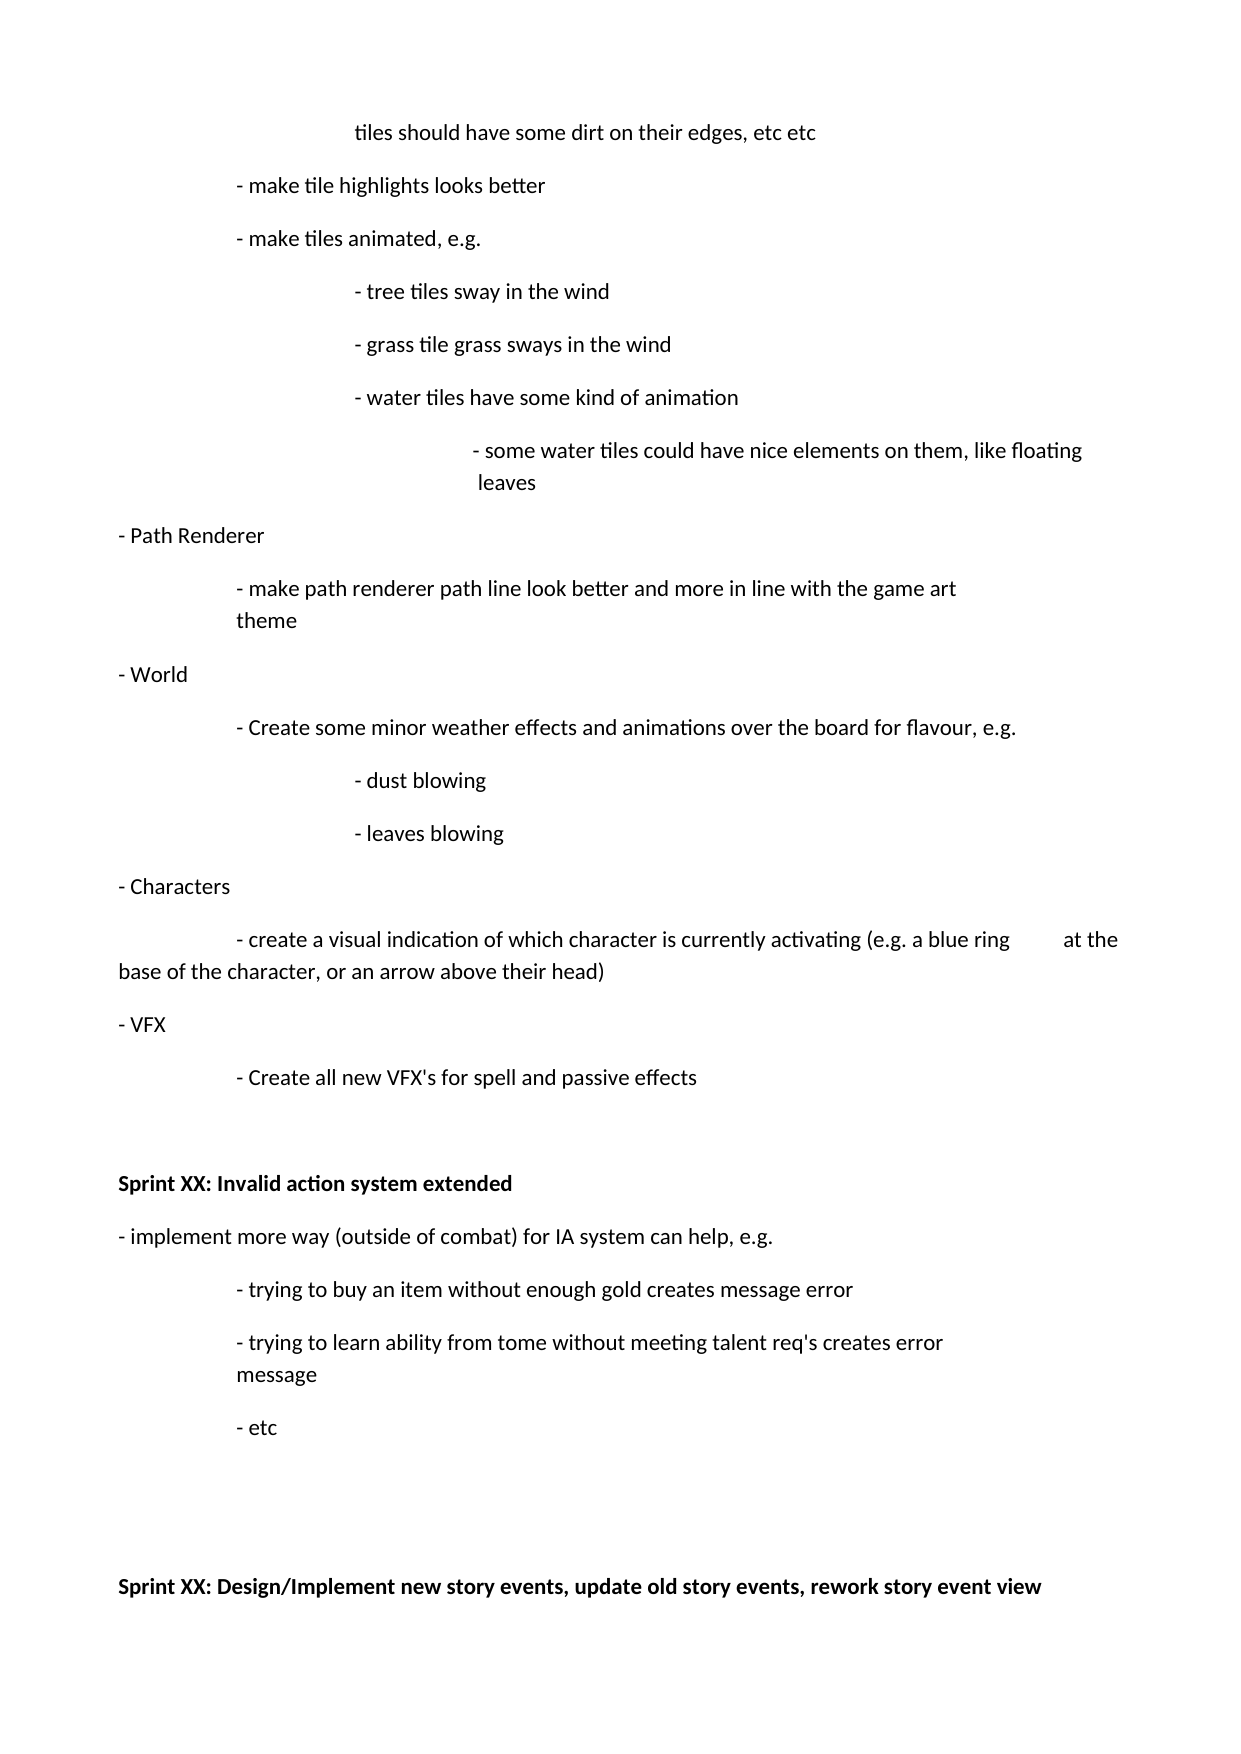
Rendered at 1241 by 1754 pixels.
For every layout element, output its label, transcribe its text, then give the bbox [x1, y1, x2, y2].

text - etc [118, 1413, 1122, 1441]
text - tree tiles sway in the wind [118, 277, 1122, 305]
text - Create all new VFX's for spell and passive effects [118, 1063, 1122, 1091]
text - create a visual indication of which character is currently activating (e.g. a blue ring at the base of the character, or an arrow above their head) [118, 925, 1122, 985]
text - make tiles animated, e.g. [118, 224, 1122, 252]
text - Characters [118, 872, 1122, 900]
text - implement more way (outside of combat) for IA system can help, e.g. [118, 1222, 1122, 1250]
text tiles should have some dirt on their edges, etc etc [118, 118, 1122, 146]
text - trying to buy an item without enough gold creates message error [118, 1275, 1122, 1303]
text - VFX [118, 1010, 1122, 1038]
text Sprint XX: Invalid action system extended [118, 1169, 1122, 1197]
text - Create some minor weather effects and animations over the board for flavour, e.g. [118, 713, 1122, 741]
text - water tiles have some kind of animation [118, 383, 1122, 411]
text - trying to learn ability from tome without meeting talent req's creates error message [118, 1328, 1122, 1388]
text - make path renderer path line look better and more in line with the game art theme [118, 574, 1122, 635]
text - grass tile grass sways in the wind [118, 330, 1122, 358]
text - leaves blowing [118, 819, 1122, 847]
text - Path Renderer [118, 521, 1122, 549]
text - make tile highlights looks better [118, 171, 1122, 199]
text - some water tiles could have nice elements on them, like floating leaves [118, 436, 1122, 496]
text - World [118, 660, 1122, 688]
text Sprint XX: Design/Implement new story events, update old story events, rework story event view [118, 1572, 1122, 1600]
text - dust blowing [118, 766, 1122, 794]
